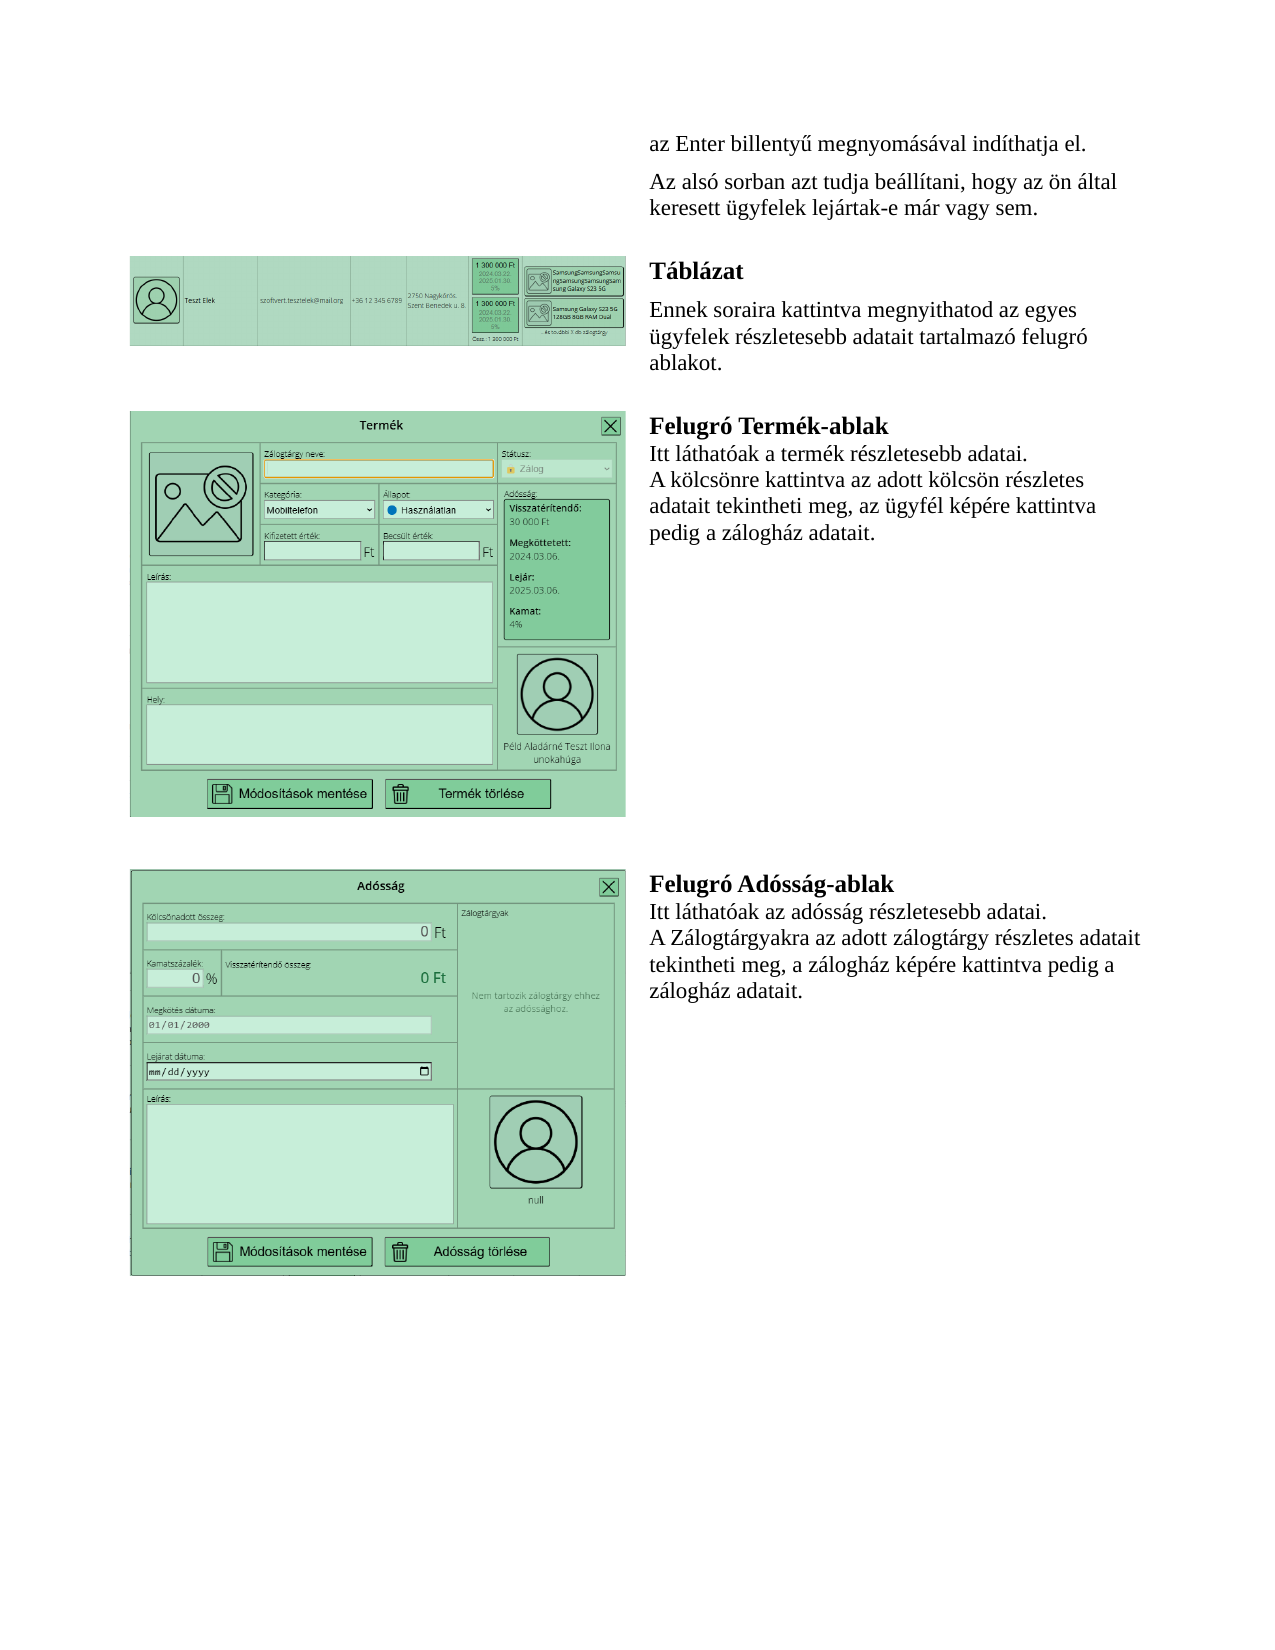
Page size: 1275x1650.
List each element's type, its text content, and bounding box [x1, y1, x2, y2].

table_cell az Enter billentyű megnyomásával indíthatja el. Az alsó sorban azt tudja beállítani, hogy az ön által keresett ügyfelek lejártak-e már vagy sem. [638, 118, 1157, 244]
table_cell [118, 858, 637, 1316]
picture [129, 256, 626, 346]
table_cell Táblázat Ennek soraira kattintva megnyithatod az egyes ügyfelek részletesebb adatait tartalmazó felugró ablakot. [638, 244, 1157, 399]
picture [129, 411, 626, 817]
table_cell Felugró Adósság-ablak Itt láthatóak az adósság részletesebb adatai. A Zálogtárgyakra az adott zálogtárgy részletes adatait tekintheti meg, a zálogház képére kattintva pedig a zálogház adatait. [638, 858, 1157, 1316]
table_cell Felugró Termék-ablak Itt láthatóak a termék részletesebb adatai. A kölcsönre kattintva az adott kölcsön részletes adatait tekintheti meg, az ügyfél képére kattintva pedig a zálogház adatait. [638, 399, 1157, 857]
picture [129, 869, 626, 1276]
table_cell [118, 118, 637, 244]
table_cell [118, 399, 637, 857]
table_cell [118, 244, 637, 399]
